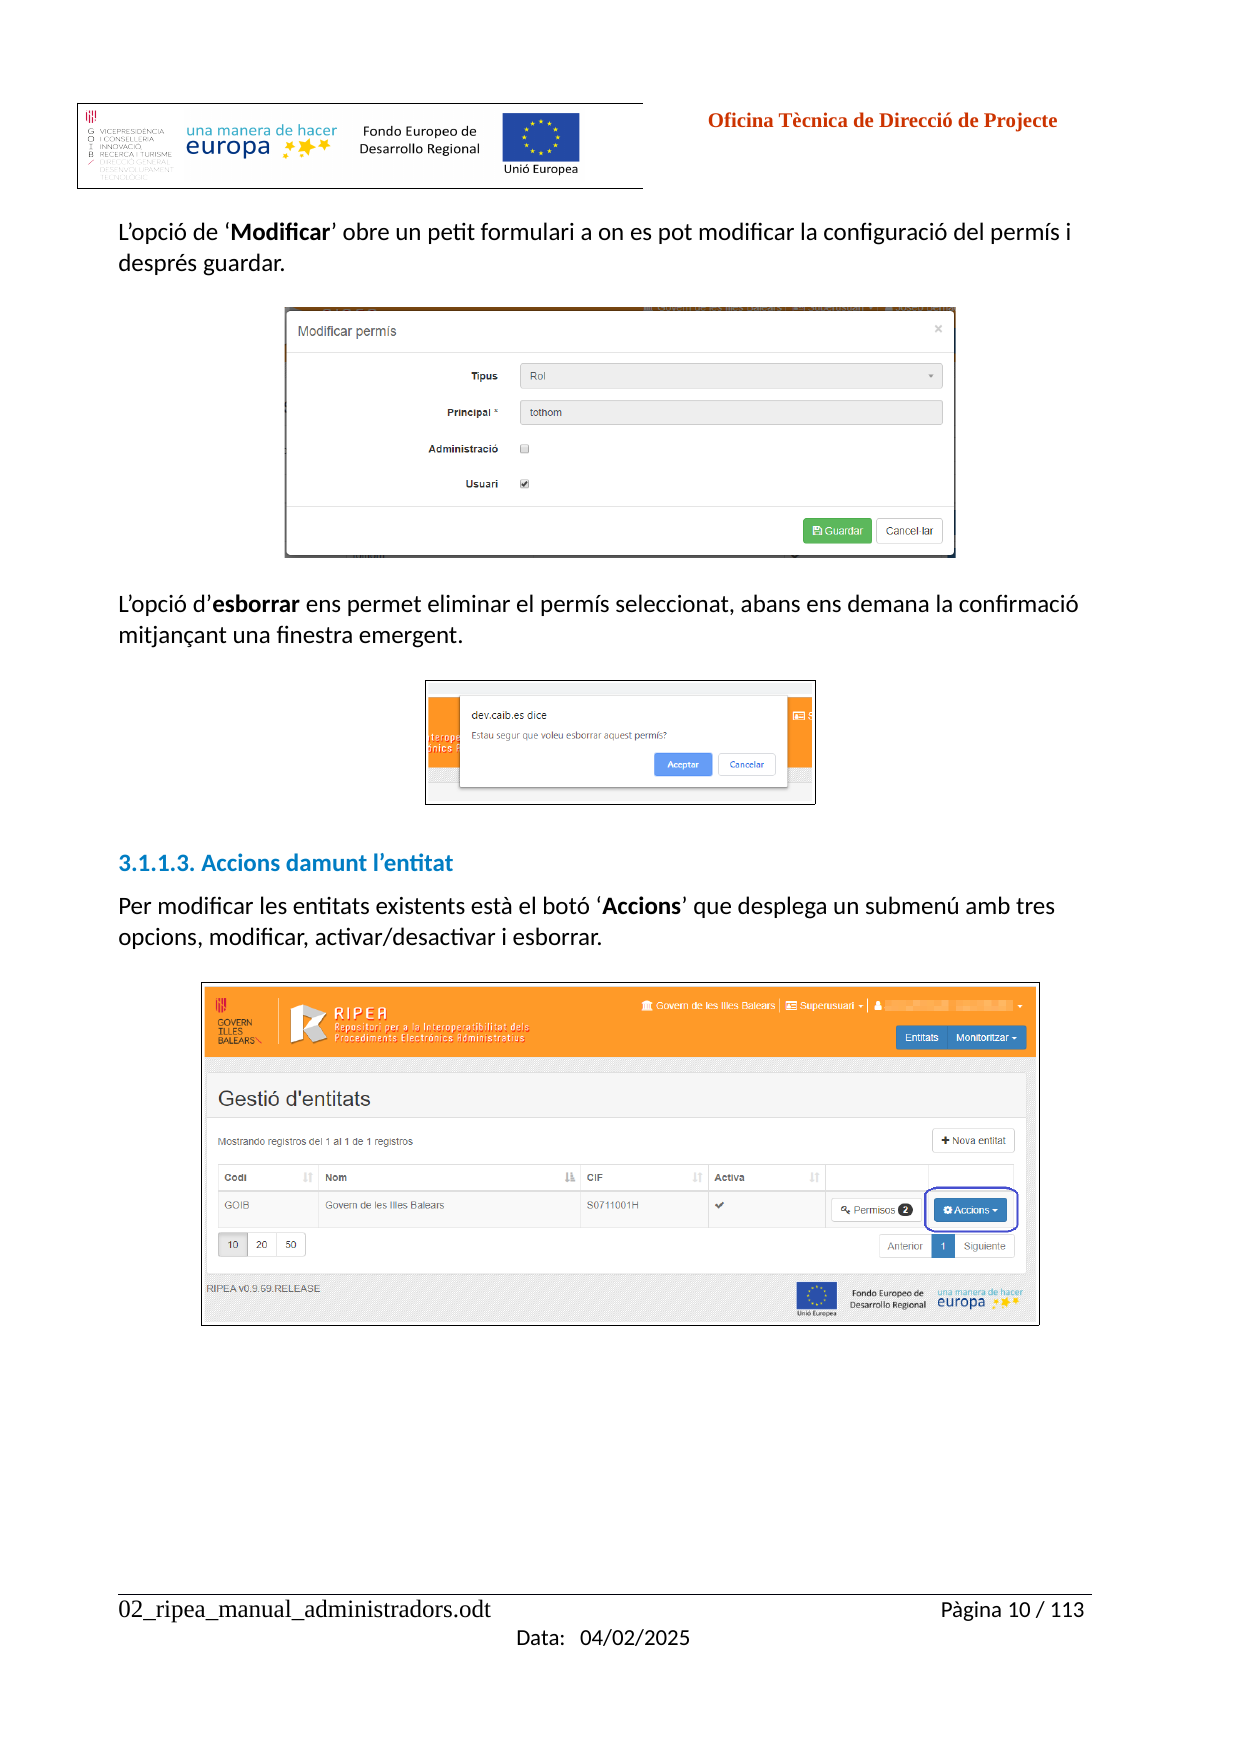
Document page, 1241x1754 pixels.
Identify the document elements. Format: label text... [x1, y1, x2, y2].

text Per modificar les entitats existents està el botó ‘Accions’ que desplega un submenú amb tres opcions, modificar, activar/desactivar i esborrar. [118, 890, 1122, 951]
subtitle 3.1.1.3. Accions damunt l’entitat [118, 847, 1122, 878]
text L’opció de ‘Modificar’ obre un petit formulari a on es pot modificar la configuració del permís i després guardar. [118, 216, 1122, 277]
picture [204, 984, 1036, 1322]
picture [428, 683, 812, 801]
text L’opció d’esborrar ens permet eliminar el permís seleccionat, abans ens demana la confirmació mitjançant una finestra emergent. [118, 588, 1122, 649]
picture [284, 307, 956, 558]
picture [82, 108, 178, 182]
picture [184, 108, 585, 182]
